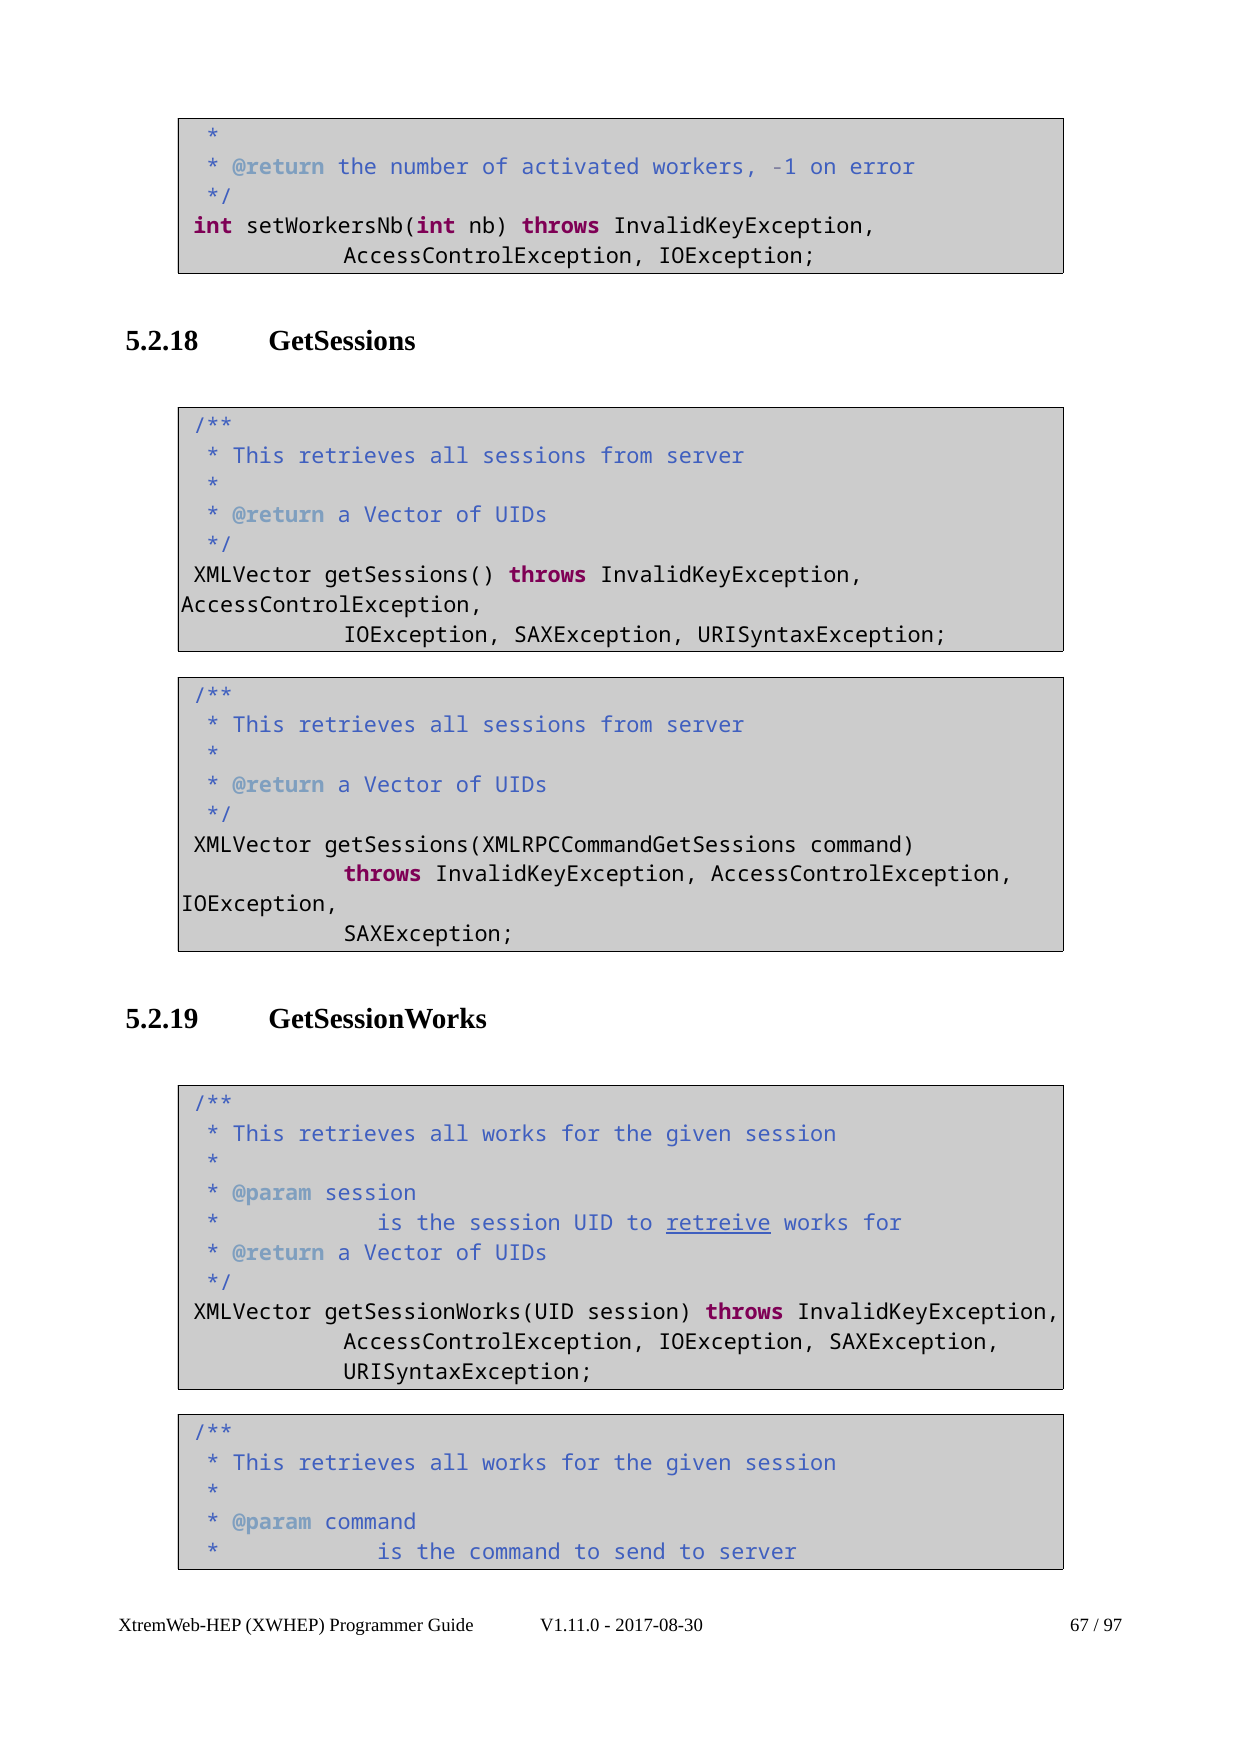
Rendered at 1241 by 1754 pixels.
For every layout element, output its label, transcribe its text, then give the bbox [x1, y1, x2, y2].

subtitle GetSessionWorks [118, 1001, 1122, 1034]
text * is the session UID to retreive works for [179, 1204, 1063, 1234]
text * This retrieves all sessions from server [179, 706, 1063, 736]
text /** [179, 1415, 1063, 1444]
text */ [179, 178, 1063, 207]
text /** [179, 408, 1063, 437]
text /** [179, 1086, 1063, 1114]
text XMLVector getSessions(XMLRPCCommandGetSessions command) [179, 826, 1063, 855]
text AccessControlException, IOException; [179, 237, 1063, 273]
text IOException, SAXException, URISyntaxException; [179, 616, 1063, 651]
text * @return a Vector of UIDs [179, 1234, 1063, 1263]
text * [179, 736, 1063, 766]
text */ [179, 526, 1063, 556]
text * This retrieves all works for the given session [179, 1444, 1063, 1473]
text * @param command [179, 1503, 1063, 1533]
text * This retrieves all works for the given session [179, 1114, 1063, 1144]
text * This retrieves all sessions from server [179, 437, 1063, 467]
text XMLVector getSessions() throws InvalidKeyException, AccessControlException, [179, 556, 1063, 616]
text * @param session [179, 1174, 1063, 1204]
text URISyntaxException; [179, 1353, 1063, 1389]
text * [179, 119, 1063, 148]
text int setWorkersNb(int nb) throws InvalidKeyException, [179, 207, 1063, 237]
text * @return a Vector of UIDs [179, 496, 1063, 526]
text XMLVector getSessionWorks(UID session) throws InvalidKeyException, [179, 1293, 1063, 1323]
subtitle GetSessions [118, 323, 1122, 357]
text * is the command to send to server [179, 1533, 1063, 1569]
text /** [179, 678, 1063, 706]
text */ [179, 1263, 1063, 1293]
text * [179, 1473, 1063, 1503]
text AccessControlException, IOException, SAXException, [179, 1323, 1063, 1353]
text throws InvalidKeyException, AccessControlException, IOException, [179, 855, 1063, 915]
text */ [179, 796, 1063, 826]
text * @return a Vector of UIDs [179, 766, 1063, 796]
text * [179, 467, 1063, 496]
text SAXException; [179, 915, 1063, 951]
text * [179, 1144, 1063, 1174]
text * @return the number of activated workers, -1 on error [179, 148, 1063, 178]
